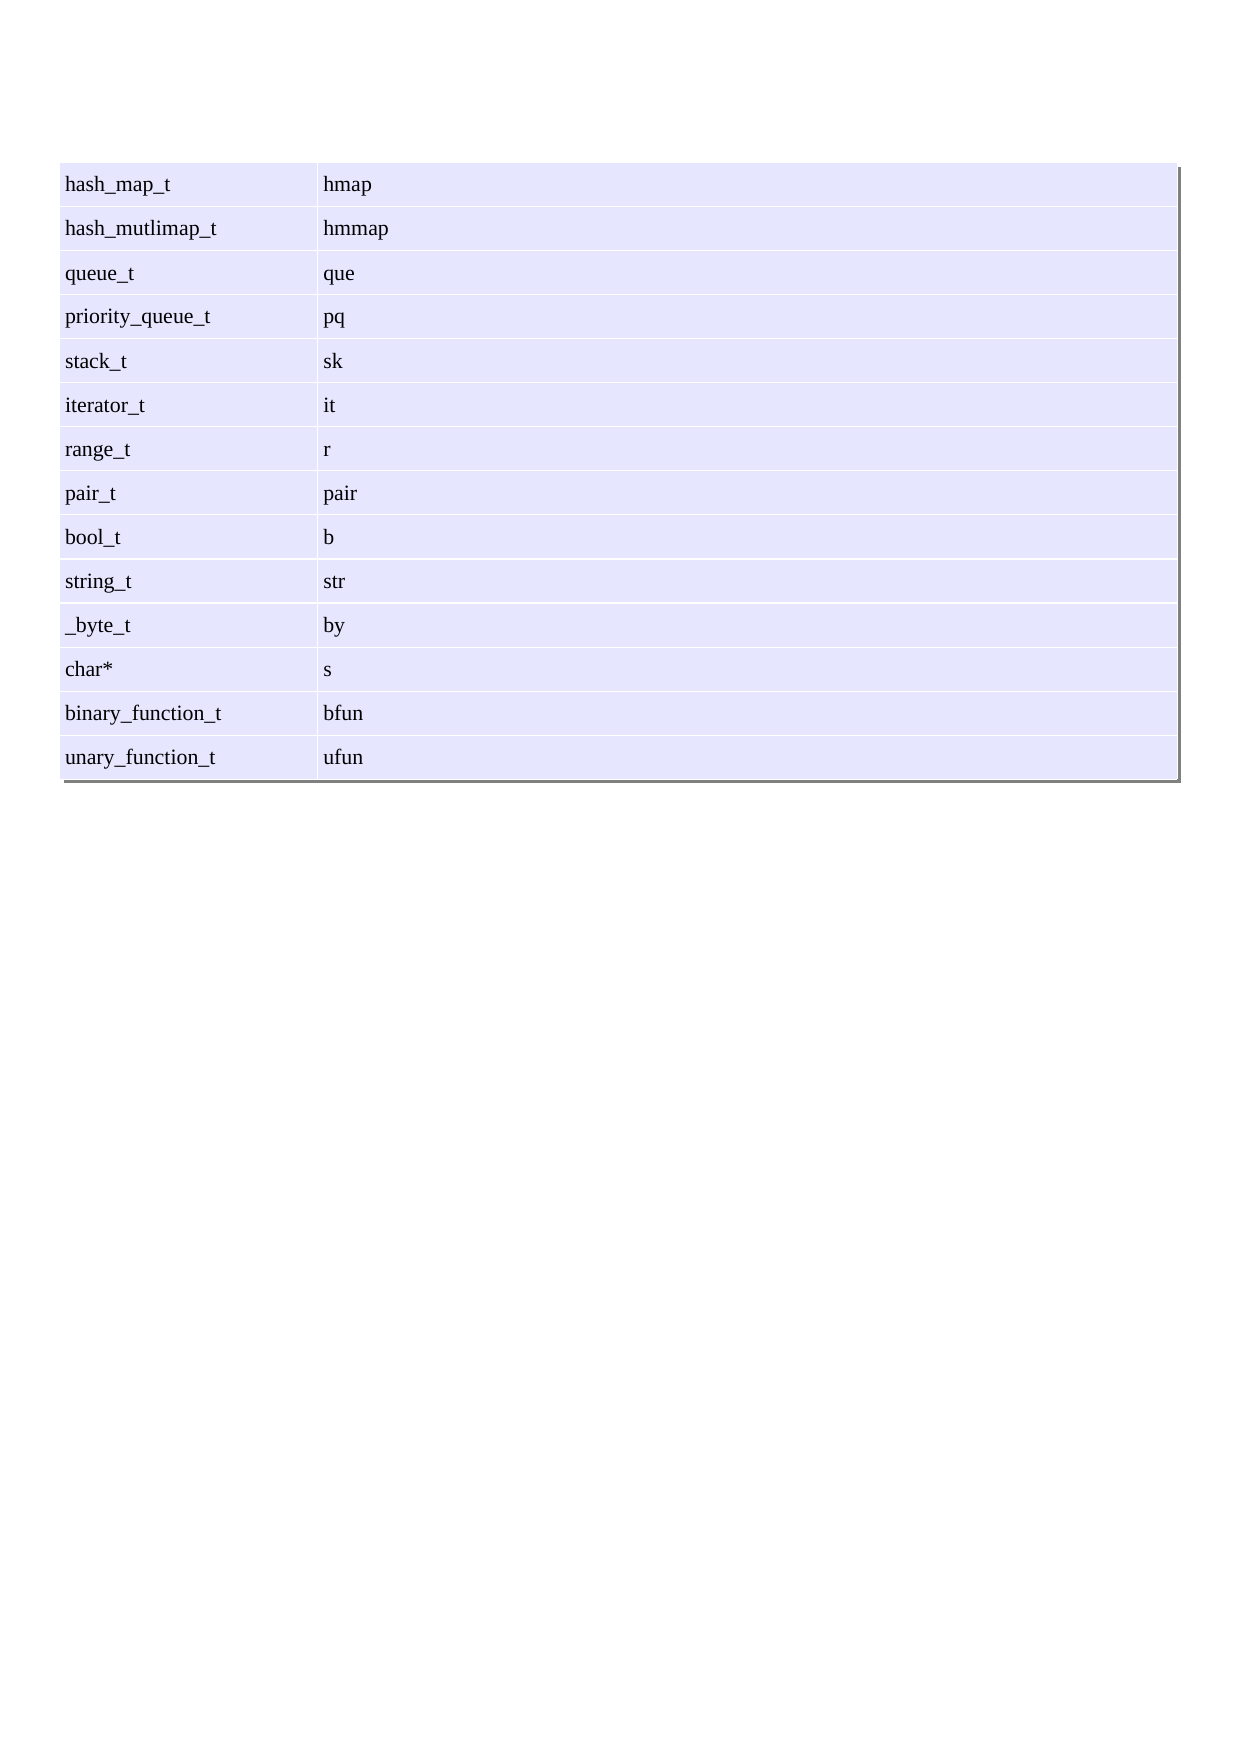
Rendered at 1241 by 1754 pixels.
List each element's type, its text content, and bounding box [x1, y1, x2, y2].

table_cell _byte_t [60, 604, 317, 647]
table_cell it [318, 383, 1177, 426]
table_cell bool_t [60, 515, 317, 558]
table_cell ufun [318, 736, 1177, 779]
table_cell range_t [60, 427, 317, 470]
table_cell pq [318, 295, 1177, 338]
table_cell que [318, 251, 1177, 294]
table_cell str [318, 560, 1177, 602]
table_cell sk [318, 339, 1177, 382]
table_cell queue_t [60, 251, 317, 294]
table_cell char* [60, 648, 317, 691]
table_cell priority_queue_t [60, 295, 317, 338]
table_cell b [318, 515, 1177, 558]
table_cell string_t [60, 560, 317, 602]
table_cell s [318, 648, 1177, 691]
table_cell hmmap [318, 207, 1177, 250]
table_cell hash_map_t [60, 163, 317, 206]
table_cell hash_mutlimap_t [60, 207, 317, 250]
table_cell bfun [318, 692, 1177, 735]
table_cell binary_function_t [60, 692, 317, 735]
table_cell unary_function_t [60, 736, 317, 779]
table_cell pair_t [60, 471, 317, 514]
table_cell by [318, 604, 1177, 647]
table_cell r [318, 427, 1177, 470]
table_cell hmap [318, 163, 1177, 206]
table_cell pair [318, 471, 1177, 514]
table_cell iterator_t [60, 383, 317, 426]
table_cell stack_t [60, 339, 317, 382]
